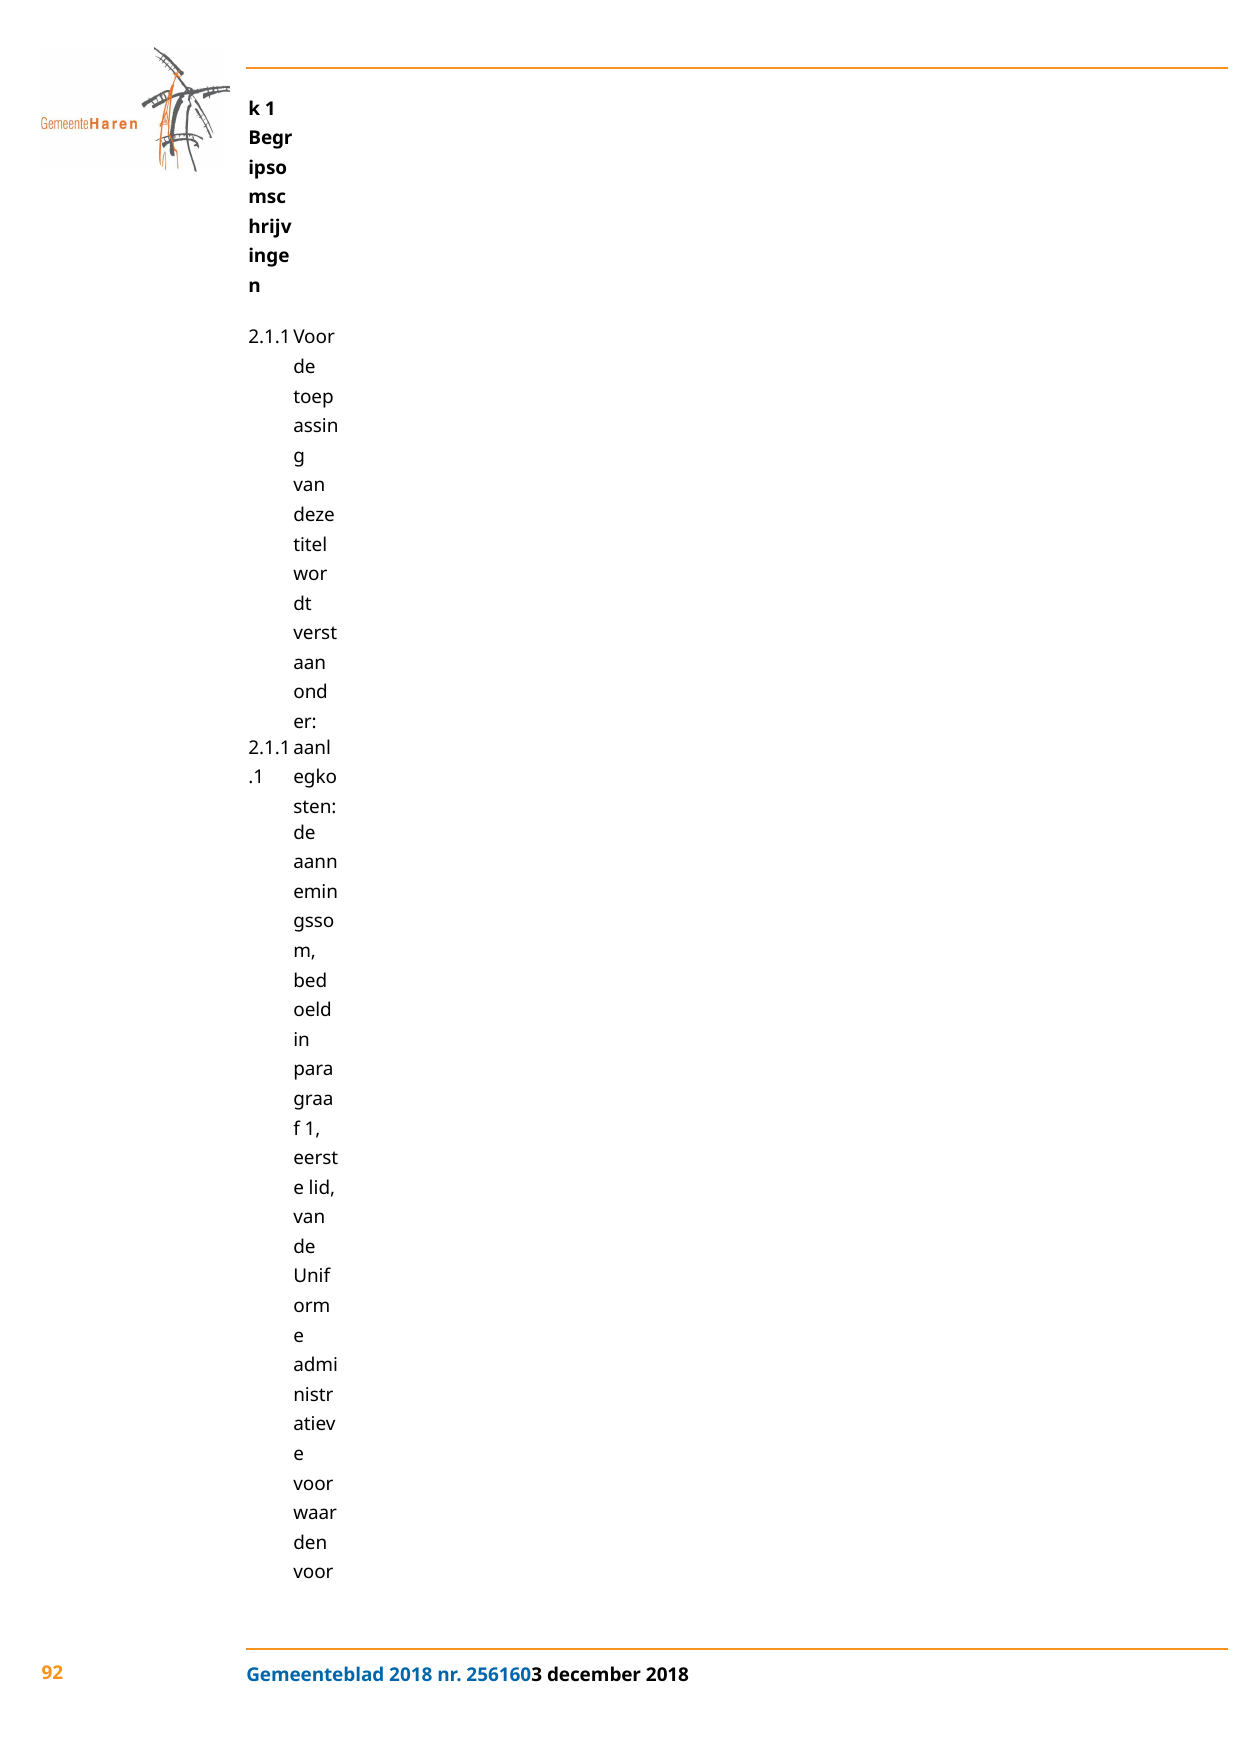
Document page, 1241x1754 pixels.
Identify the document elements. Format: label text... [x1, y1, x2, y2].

table_cell [384, 324, 429, 734]
table_cell [248, 819, 293, 1584]
table_cell [384, 298, 429, 324]
table_cell [338, 298, 383, 324]
table_cell [338, 324, 383, 734]
table_cell aanlegkosten: [293, 734, 338, 819]
table_cell [384, 819, 429, 1584]
table_cell [248, 298, 293, 324]
table_cell [293, 95, 338, 298]
table_cell k 1 Begripsomschrijvingen [248, 95, 293, 298]
table_cell [293, 298, 338, 324]
table_cell [384, 734, 429, 819]
table_cell de aannemingssom, bedoeld in paragraaf 1, eerste lid, van de Uniforme administratieve voorwaarden voor [293, 819, 338, 1584]
table_cell 2.1.1 [248, 324, 293, 734]
table_cell [338, 819, 383, 1584]
table_cell [338, 95, 383, 298]
table_cell Voor de toepassing van deze titel wordt verstaan onder: [293, 324, 338, 734]
picture [41, 47, 231, 172]
table_cell 2.1.1.1 [248, 734, 293, 819]
table_cell [338, 734, 383, 819]
